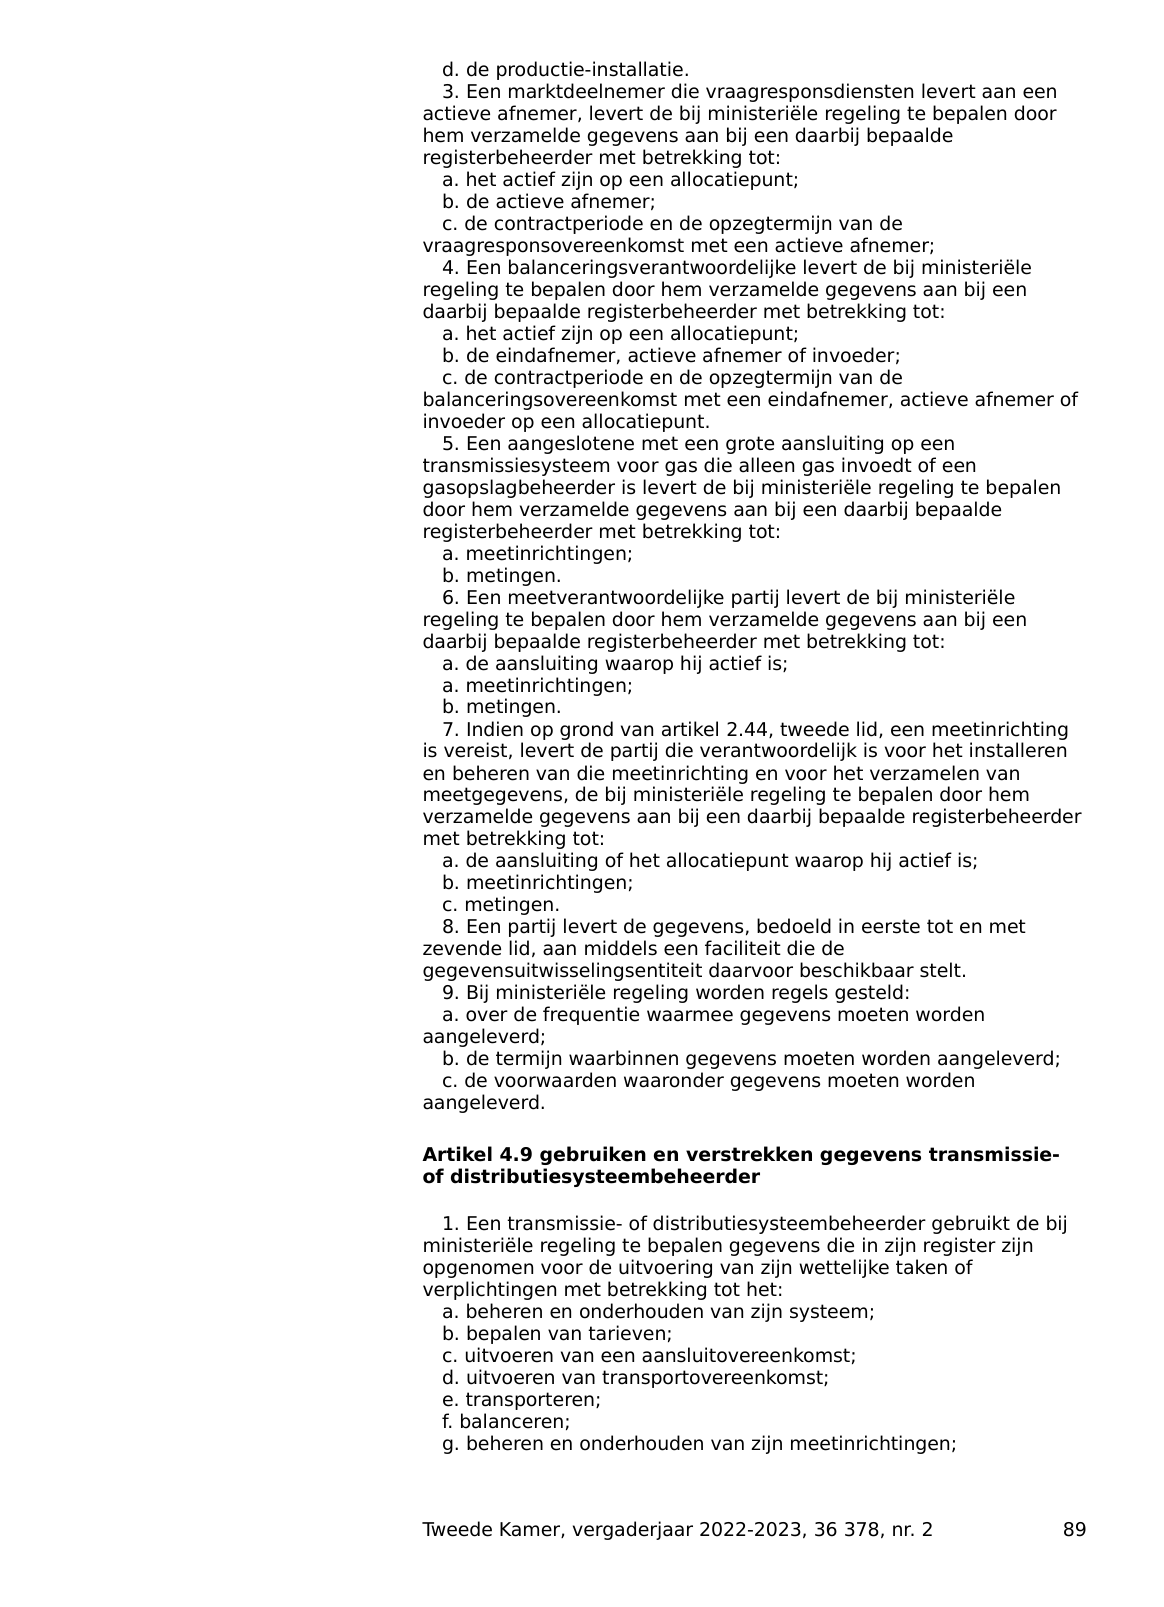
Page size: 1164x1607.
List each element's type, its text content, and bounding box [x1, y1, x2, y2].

text a. het actief zijn op een allocatiepunt; [422, 169, 1087, 191]
text c. metingen. [422, 894, 1087, 916]
text f. balanceren; [422, 1411, 1087, 1433]
text 5. Een aangeslotene met een grote aansluiting op een transmissiesysteem voor gas die alleen gas invoedt of een gasopslagbeheerder is levert de bij ministeriële regeling te bepalen door hem verzamelde gegevens aan bij een daarbij bepaalde registerbeheerder met betrekking tot: [422, 433, 1087, 543]
text b. meetinrichtingen; [422, 872, 1087, 894]
text c. de contractperiode en de opzegtermijn van de vraagresponsovereenkomst met een actieve afnemer; [422, 213, 1087, 257]
text c. de voorwaarden waaronder gegevens moeten worden aangeleverd. [422, 1070, 1087, 1114]
text d. uitvoeren van transportovereenkomst; [422, 1367, 1087, 1389]
text c. uitvoeren van een aansluitovereenkomst; [422, 1345, 1087, 1367]
text b. metingen. [422, 696, 1087, 718]
text c. de contractperiode en de opzegtermijn van de balanceringsovereenkomst met een eindafnemer, actieve afnemer of invoeder op een allocatiepunt. [422, 367, 1087, 433]
text a. de aansluiting waarop hij actief is; [422, 652, 1087, 674]
text 3. Een marktdeelnemer die vraagresponsdiensten levert aan een actieve afnemer, levert de bij ministeriële regeling te bepalen door hem verzamelde gegevens aan bij een daarbij bepaalde registerbeheerder met betrekking tot: [422, 81, 1087, 169]
text a. het actief zijn op een allocatiepunt; [422, 323, 1087, 345]
subtitle Artikel 4.9 gebruiken en verstrekken gegevens transmissie- of distributiesysteembeheerder [422, 1144, 1087, 1188]
text b. metingen. [422, 564, 1087, 587]
text a. de aansluiting of het allocatiepunt waarop hij actief is; [422, 850, 1087, 872]
text a. meetinrichtingen; [422, 543, 1087, 564]
text b. de termijn waarbinnen gegevens moeten worden aangeleverd; [422, 1048, 1087, 1070]
text e. transporteren; [422, 1389, 1087, 1411]
text 6. Een meetverantwoordelijke partij levert de bij ministeriële regeling te bepalen door hem verzamelde gegevens aan bij een daarbij bepaalde registerbeheerder met betrekking tot: [422, 587, 1087, 652]
text b. de actieve afnemer; [422, 191, 1087, 213]
text 9. Bij ministeriële regeling worden regels gesteld: [422, 982, 1087, 1004]
text a. over de frequentie waarmee gegevens moeten worden aangeleverd; [422, 1004, 1087, 1048]
text 1. Een transmissie- of distributiesysteembeheerder gebruikt de bij ministeriële regeling te bepalen gegevens die in zijn register zijn opgenomen voor de uitvoering van zijn wettelijke taken of verplichtingen met betrekking tot het: [422, 1213, 1087, 1301]
text d. de productie-installatie. [422, 59, 1087, 81]
text b. bepalen van tarieven; [422, 1323, 1087, 1345]
text 7. Indien op grond van artikel 2.44, tweede lid, een meetinrichting is vereist, levert de partij die verantwoordelijk is voor het installeren en beheren van die meetinrichting en voor het verzamelen van meetgegevens, de bij ministeriële regeling te bepalen door hem verzamelde gegevens aan bij een daarbij bepaalde registerbeheerder met betrekking tot: [422, 718, 1087, 850]
text 8. Een partij levert de gegevens, bedoeld in eerste tot en met zevende lid, aan middels een faciliteit die de gegevensuitwisselingsentiteit daarvoor beschikbaar stelt. [422, 916, 1087, 982]
text g. beheren en onderhouden van zijn meetinrichtingen; [422, 1433, 1087, 1455]
text a. meetinrichtingen; [422, 674, 1087, 696]
text b. de eindafnemer, actieve afnemer of invoeder; [422, 345, 1087, 367]
text 4. Een balanceringsverantwoordelijke levert de bij ministeriële regeling te bepalen door hem verzamelde gegevens aan bij een daarbij bepaalde registerbeheerder met betrekking tot: [422, 257, 1087, 323]
text a. beheren en onderhouden van zijn systeem; [422, 1301, 1087, 1323]
